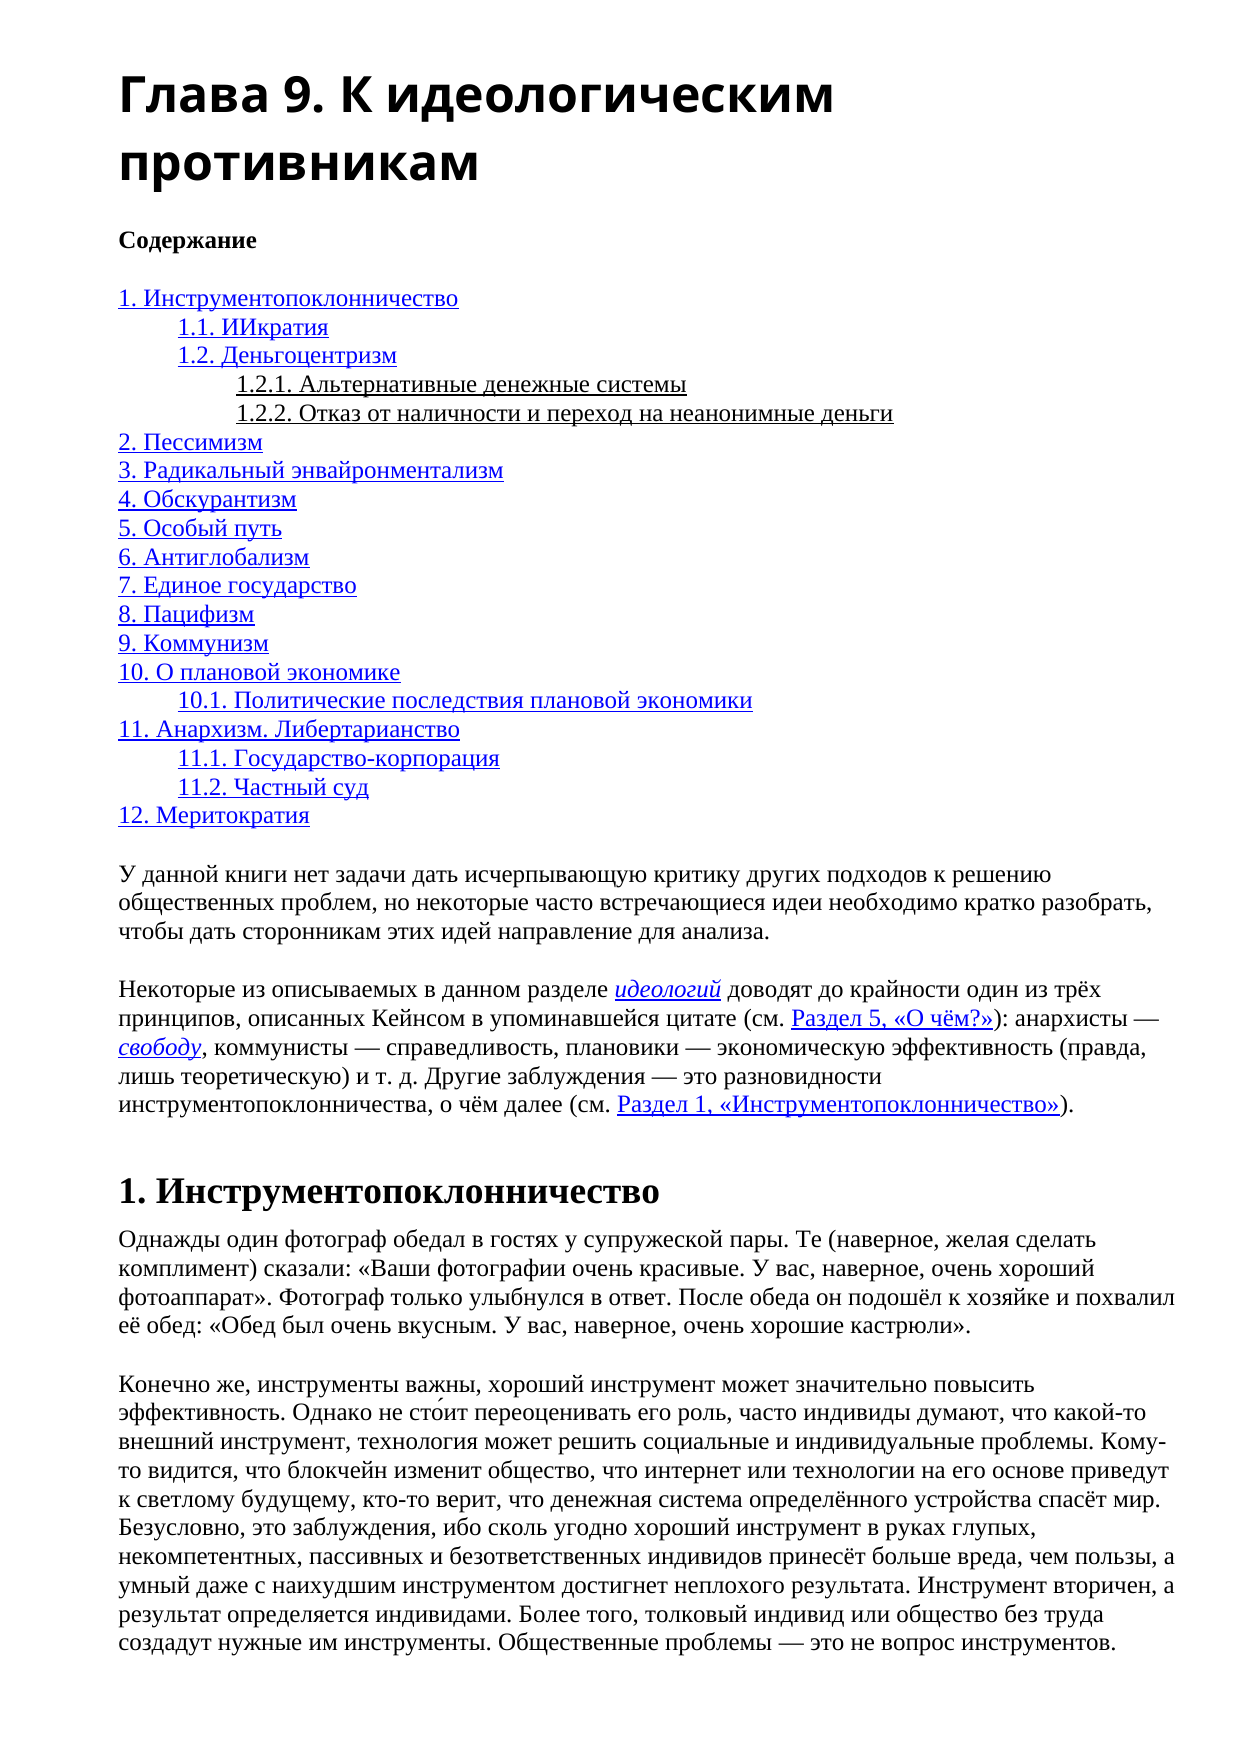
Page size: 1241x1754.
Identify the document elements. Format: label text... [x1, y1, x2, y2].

subtitle 5. Особый путь [118, 513, 1181, 542]
subtitle 11.1. Государство-корпорация [177, 743, 1181, 772]
subtitle 11. Анархизм. Либертарианство [118, 714, 1181, 743]
subtitle 6. Антиглобализм [118, 542, 1181, 571]
subtitle Глава 9. К идеологическим противникам [118, 59, 1181, 195]
subtitle 9. Коммунизм [118, 628, 1181, 657]
subtitle 3. Радикальный энвайронментализм [118, 456, 1181, 484]
subtitle 7. Единое государство [118, 571, 1181, 599]
subtitle 1.1. ИИкратия [177, 312, 1181, 341]
text Содержание [118, 225, 1181, 253]
subtitle 1.2. Деньгоцентризм [177, 341, 1181, 369]
subtitle 2. Пессимизм [118, 427, 1181, 456]
text У данной книги нет задачи дать исчерпывающую критику других подходов к решению общественных проблем, но некоторые часто встречающиеся идеи необходимо кратко разобрать, чтобы дать сторонникам этих идей направление для анализа. [118, 859, 1181, 945]
subtitle 1.2.1. Альтернативные денежные системы [236, 369, 1181, 398]
text Конечно же, инструменты важны, хороший инструмент может значительно повысить эффективность. Однако не сто́ит переоценивать его роль, часто индивиды думают, что какой-то внешний инструмент, технология может решить социальные и индивидуальные проблемы. Кому-то видится, что блокчейн изменит общество, что интернет или технологии на его основе приведут к светлому будущему, кто-то верит, что денежная система определённого устройства спасёт мир. Безусловно, это заблуждения, ибо сколь угодно хороший инструмент в руках глупых, некомпетентных, пассивных и безответственных индивидов принесёт больше вреда, чем пользы, а умный даже с наихудшим инструментом достигнет неплохого результата. Инструмент вторичен, а результат определяется индивидами. Более того, толковый индивид или общество без труда создадут нужные им инструменты. Общественные проблемы — это не вопрос инструментов. [118, 1369, 1181, 1656]
subtitle 4. Обскурантизм [118, 484, 1181, 513]
subtitle 1.2.2. Отказ от наличности и переход на неанонимные деньги [236, 398, 1181, 427]
subtitle 1. Инструментопоклонничество [118, 1168, 1181, 1212]
subtitle 11.2. Частный суд [177, 772, 1181, 801]
text Некоторые из описываемых в данном разделе идеологий доводят до крайности один из трёх принципов, описанных Кейнсом в упоминавшейся цитате (см. Раздел 5, «О чём?»): анархисты — свободу, коммунисты — справедливость, плановики — экономическую эффективность (правда, лишь теоретическую) и т. д. Другие заблуждения — это разновидности инструментопоклонничества, о чём далее (см. Раздел 1, «Инструментопоклонничество»). [118, 974, 1181, 1118]
subtitle 10.1. Политические последствия плановой экономики [177, 686, 1181, 714]
subtitle 8. Пацифизм [118, 599, 1181, 628]
subtitle 1. Инструментопоклонничество [118, 283, 1181, 312]
subtitle 10. О плановой экономике [118, 657, 1181, 686]
subtitle 12. Меритократия [118, 801, 1181, 829]
text Однажды один фотограф обедал в гостях у супружеской пары. Те (наверное, желая сделать комплимент) сказали: «Ваши фотографии очень красивые. У вас, наверное, очень хороший фотоаппарат». Фотограф только улыбнулся в ответ. После обеда он подошёл к хозяйке и похвалил её обед: «Обед был очень вкусным. У вас, наверное, очень хорошие кастрюли». [118, 1224, 1181, 1339]
